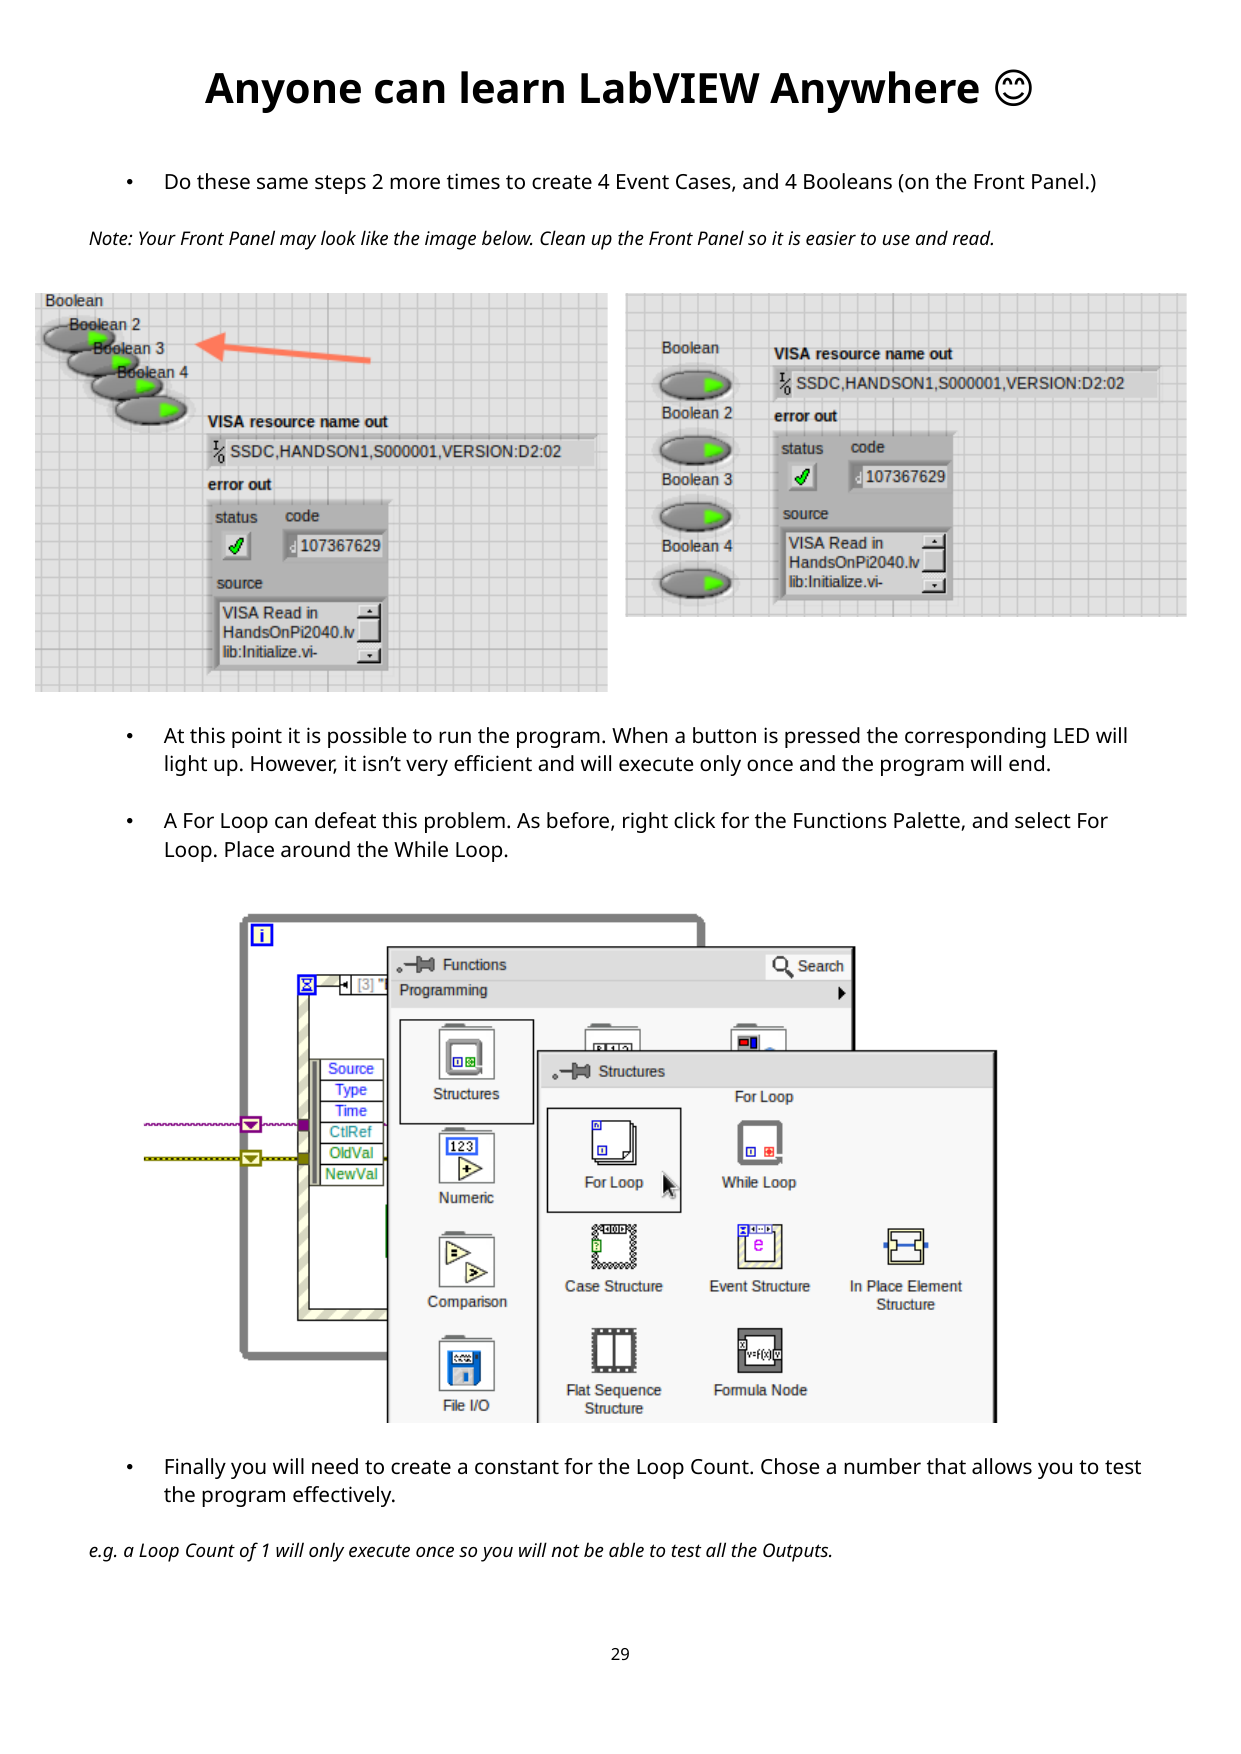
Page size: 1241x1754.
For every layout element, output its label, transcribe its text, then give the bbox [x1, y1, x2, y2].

text e.g. a Loop Count of 1 will only execute once so you will not be able to test all the Outputs. [88, 1537, 1152, 1563]
picture [35, 293, 608, 692]
list At this point it is possible to run the program. When a button is pressed the corresponding LED will light up. However, it isn’t very efficient and will execute only once and the program will end. [126, 721, 1152, 778]
picture [143, 872, 1001, 1423]
list A For Loop can defeat this problem. As before, right click for the Functions Palette, and select For Loop. Place around the While Loop. [126, 806, 1152, 863]
picture [625, 293, 1187, 617]
list Do these same steps 2 more times to create 4 Event Cases, and 4 Booleans (on the Front Panel.) [126, 167, 1152, 195]
list Finally you will need to create a constant for the Loop Count. Chose a number that allows you to test the program effectively. [126, 1452, 1152, 1509]
text Note: Your Front Panel may look like the image below. Clean up the Front Panel so it is easier to use and read. [88, 225, 1152, 251]
